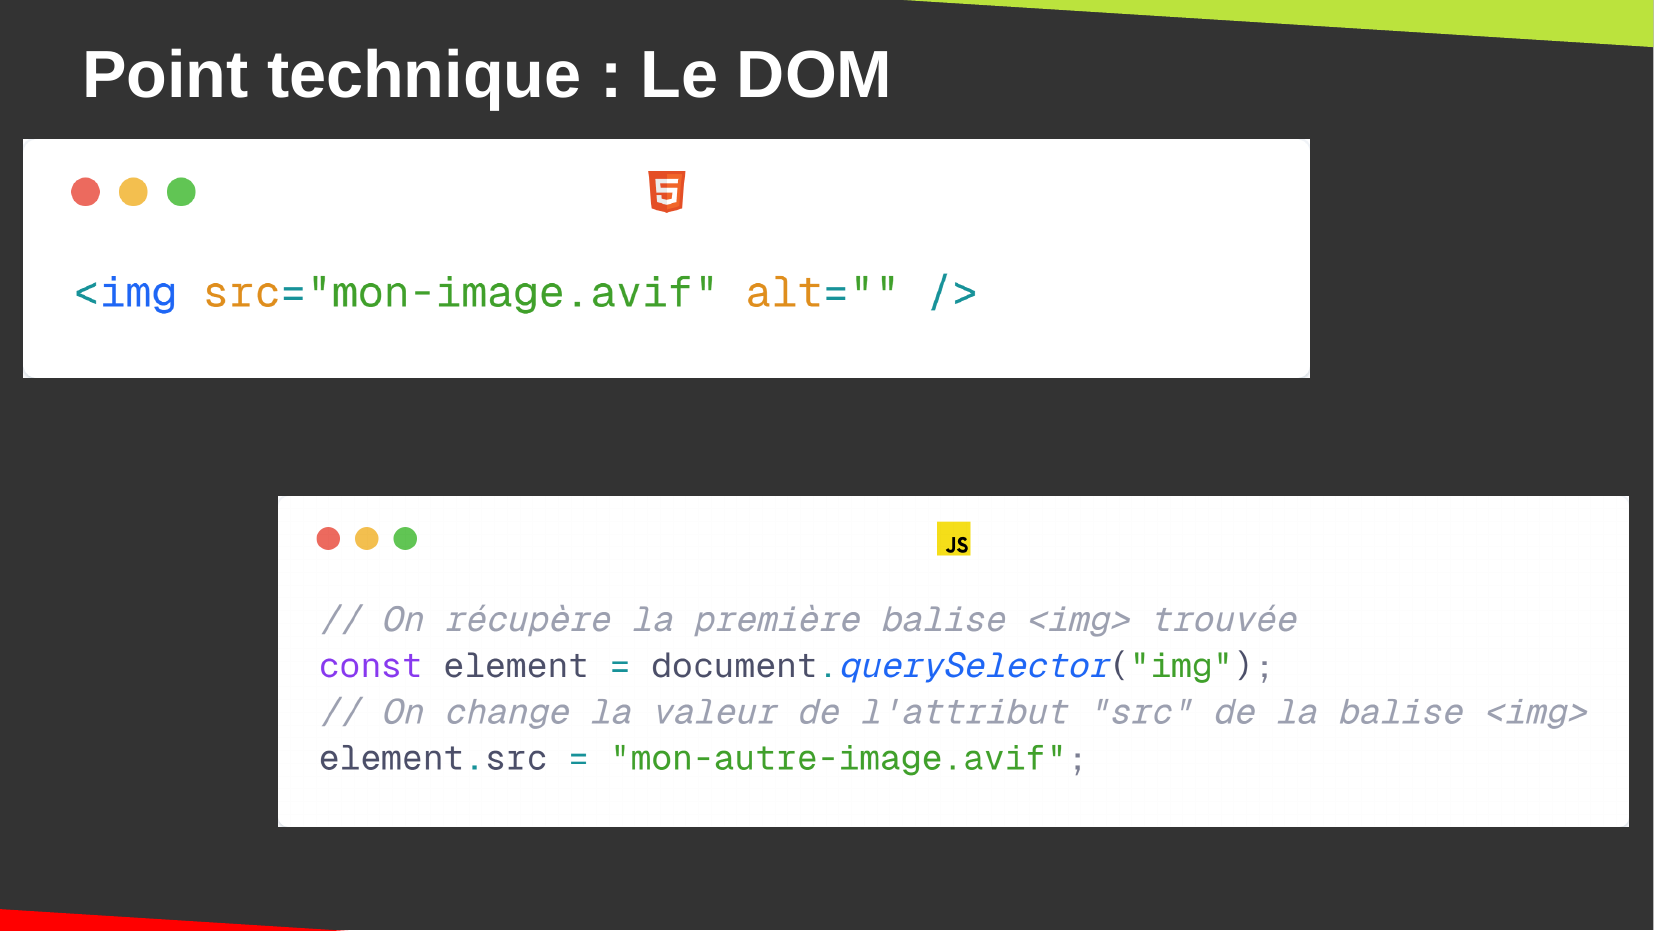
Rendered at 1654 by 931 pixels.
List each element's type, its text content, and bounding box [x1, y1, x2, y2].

picture [23, 139, 1310, 378]
picture [278, 496, 1629, 827]
text_box [0, 909, 349, 931]
text_box [903, 0, 1654, 48]
title Point technique : Le DOM [82, 37, 1571, 114]
